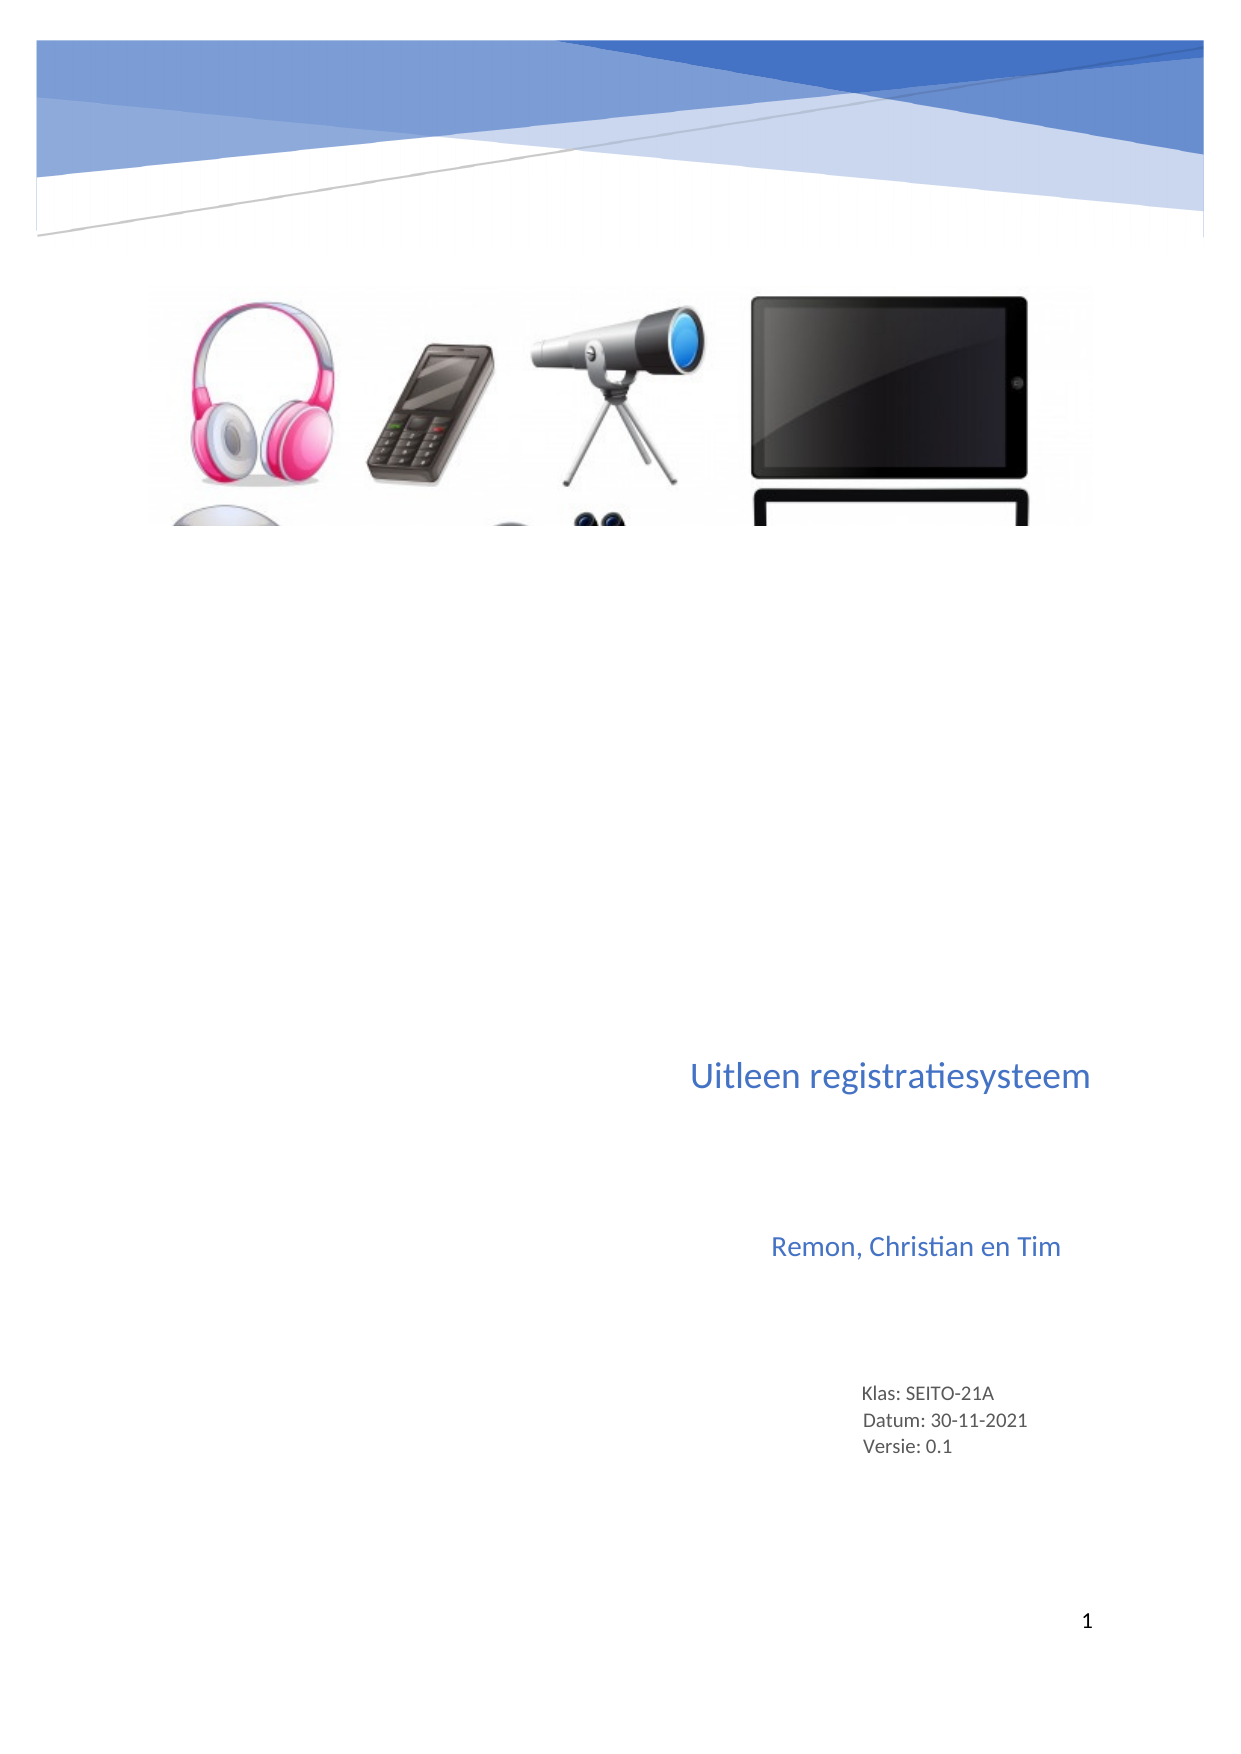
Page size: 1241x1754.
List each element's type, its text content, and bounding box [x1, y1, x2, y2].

text Uitleen registratiesysteem [299, 1052, 1091, 1098]
text Datum: 30-11-2021 [273, 1408, 1098, 1433]
text Remon, Christian en Tim [299, 1228, 1091, 1263]
text Klas: SEITO-21A [273, 1336, 1098, 1408]
text Versie: 0.1 [273, 1433, 1098, 1458]
